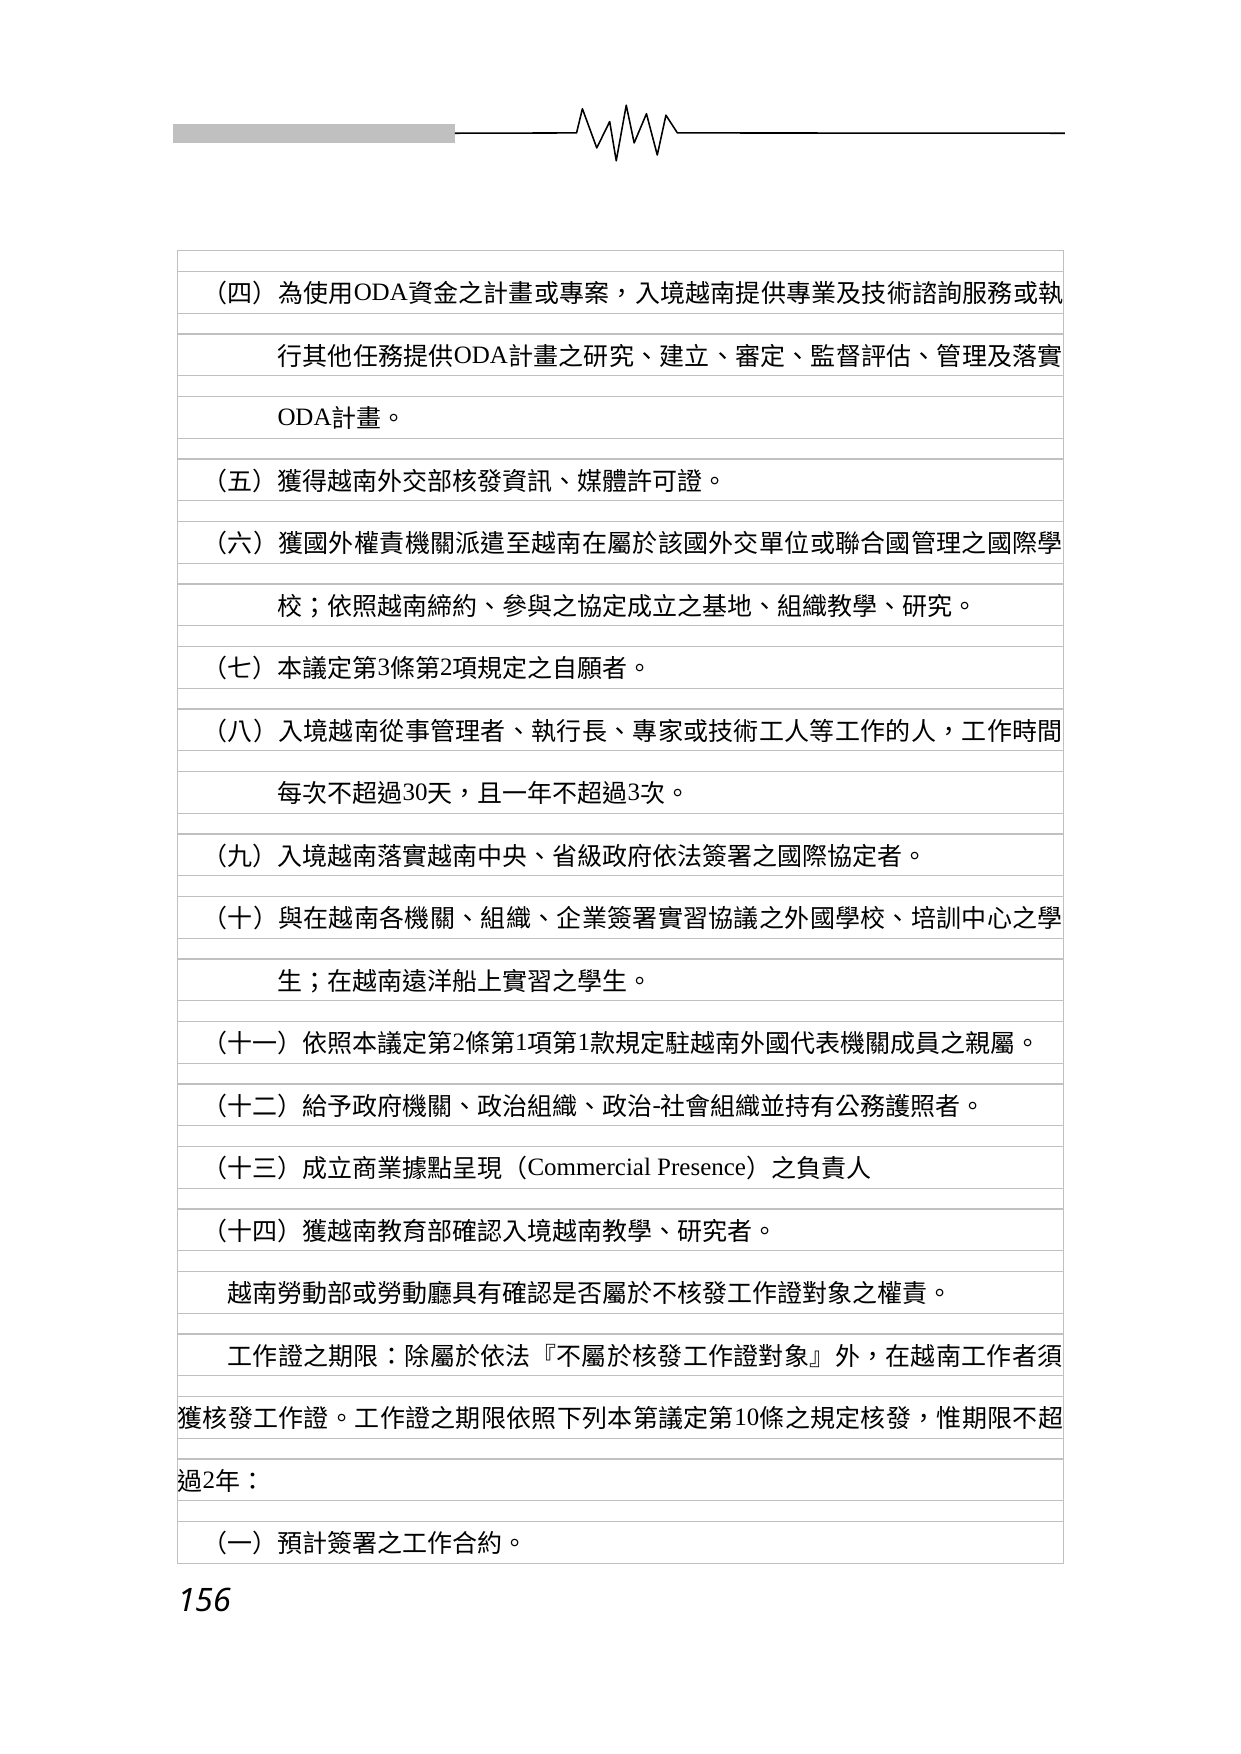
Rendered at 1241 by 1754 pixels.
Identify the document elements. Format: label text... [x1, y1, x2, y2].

text [202, 1001, 1063, 1021]
text [202, 939, 1063, 958]
text （五）獲得越南外交部核發資訊、媒體許可證。 [202, 460, 1063, 500]
text 校；依照越南締約、參與之協定成立之基地、組織教學、研究。 [202, 585, 1063, 625]
text [202, 501, 1063, 521]
text [178, 1251, 1063, 1271]
text [178, 1314, 1063, 1333]
text （四）為使用ODA資金之計畫或專案，入境越南提供專業及技術諮詢服務或執 [202, 272, 1063, 313]
text [202, 314, 1063, 333]
text [202, 439, 1063, 458]
text （七）本議定第3條第2項規定之自願者。 [202, 647, 1063, 688]
text [202, 689, 1063, 708]
text 工作證之期限：除屬於依法『不屬於核發工作證對象』外，在越南工作者須 [178, 1335, 1063, 1375]
text （八）入境越南從事管理者、執行長、專家或技術工人等工作的人，工作時間 [202, 710, 1063, 750]
text （十四）獲越南教育部確認入境越南教學、研究者。 [202, 1210, 1063, 1250]
text [202, 814, 1063, 833]
text 生；在越南遠洋船上實習之學生。 [202, 960, 1063, 1000]
text （十三）成立商業據點呈現（Commercial Presence）之負責人 [202, 1147, 1063, 1188]
text [202, 876, 1063, 896]
text [202, 1126, 1063, 1146]
text [202, 626, 1063, 646]
text （十二）給予政府機關、政治組織、政治-社會組織並持有公務護照者。 [202, 1085, 1063, 1125]
text 越南勞動部或勞動廳具有確認是否屬於不核發工作證對象之權責。 [178, 1272, 1063, 1313]
text 每次不超過30天，且一年不超過3次。 [202, 772, 1063, 813]
text （六）獲國外權責機關派遣至越南在屬於該國外交單位或聯合國管理之國際學 [202, 522, 1063, 563]
text 過2年： [178, 1460, 1063, 1500]
text [202, 376, 1063, 396]
text （十）與在越南各機關、組織、企業簽署實習協議之外國學校、培訓中心之學 [202, 897, 1063, 938]
text [202, 1064, 1063, 1083]
text [202, 1189, 1063, 1208]
text [202, 751, 1063, 771]
text （十一）依照本議定第2條第1項第1款規定駐越南外國代表機關成員之親屬。 [202, 1022, 1063, 1063]
text [178, 1439, 1063, 1458]
text ODA計畫。 [202, 397, 1063, 438]
text [202, 1501, 1063, 1521]
text [178, 1376, 1063, 1396]
text 獲核發工作證。工作證之期限依照下列本第議定第10條之規定核發，惟期限不超 [178, 1397, 1063, 1438]
text [202, 251, 1063, 271]
text 行其他任務提供ODA計畫之研究、建立、審定、監督評估、管理及落實 [202, 335, 1063, 375]
text [202, 564, 1063, 583]
text （一）預計簽署之工作合約。 [202, 1522, 1063, 1563]
text （九）入境越南落實越南中央、省級政府依法簽署之國際協定者。 [202, 835, 1063, 875]
